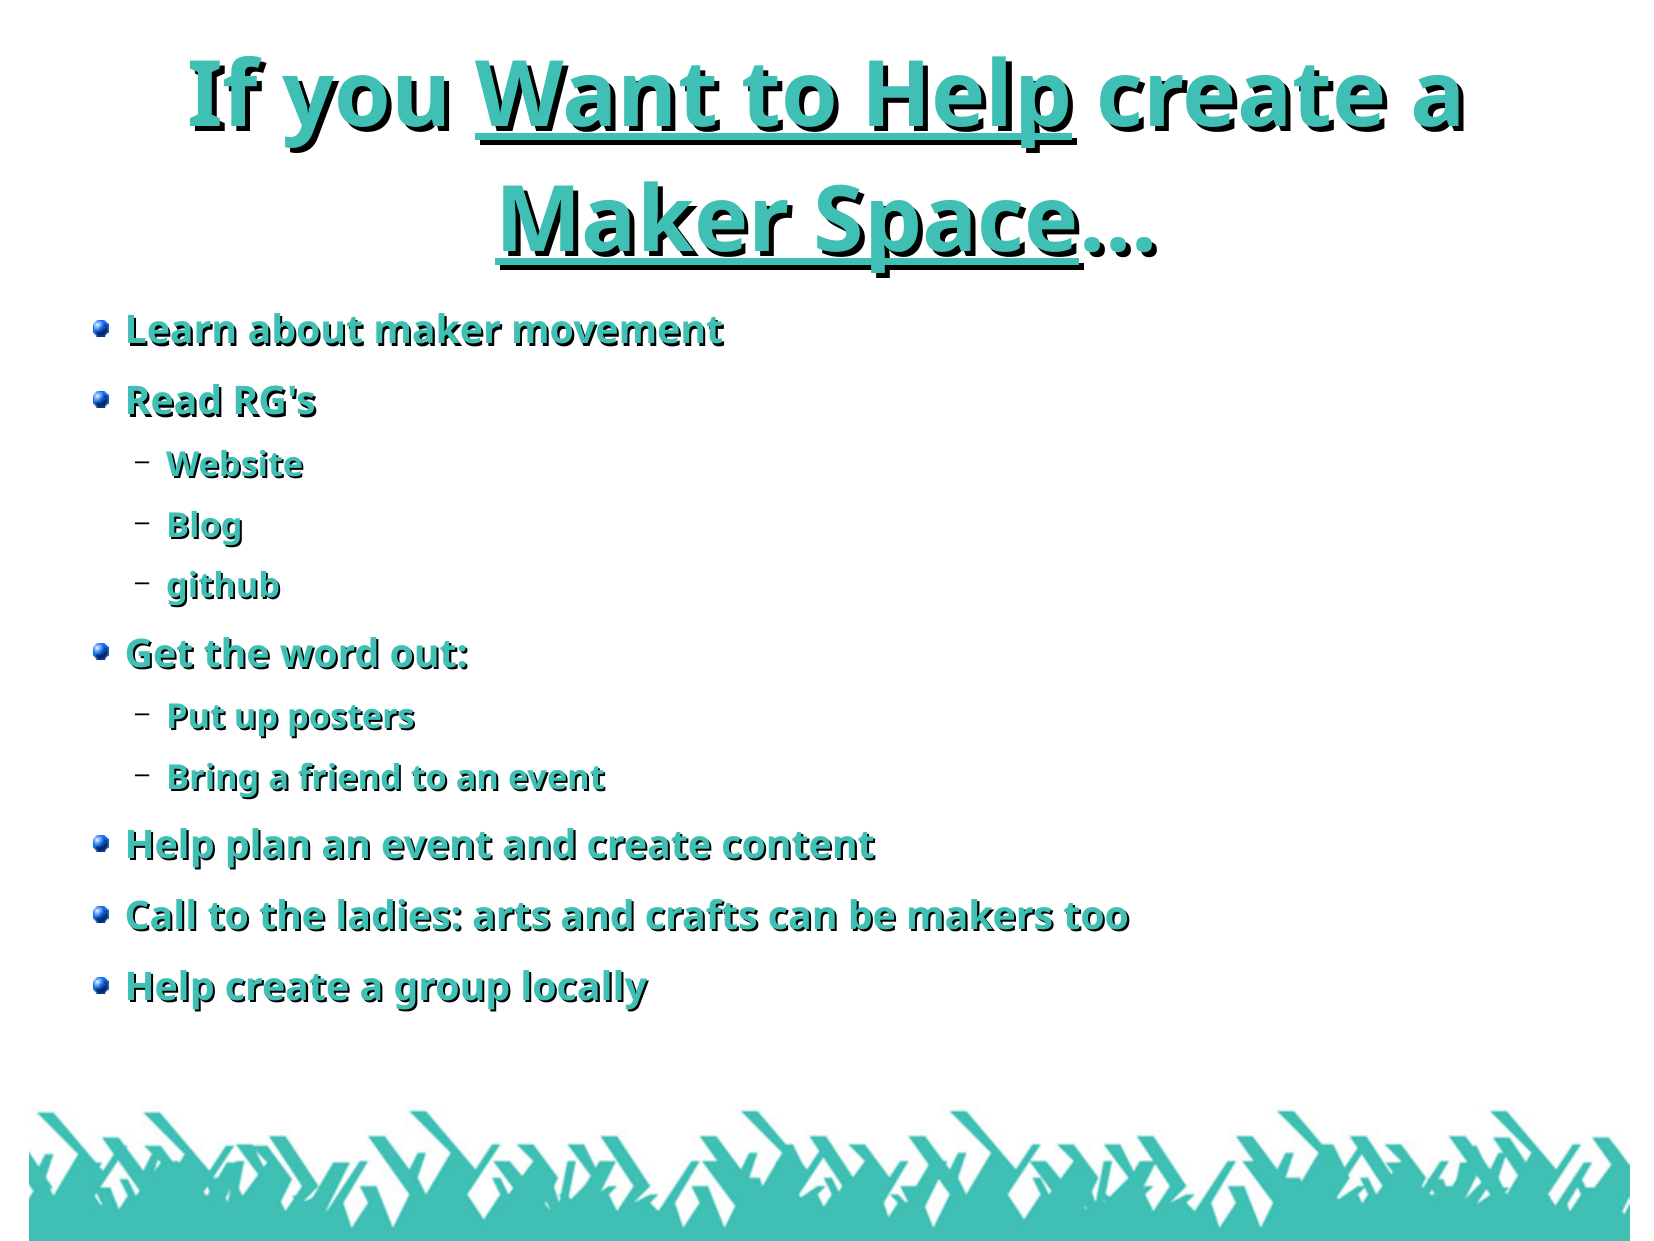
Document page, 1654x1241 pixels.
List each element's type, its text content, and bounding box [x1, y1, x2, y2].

title If you Want to Help create a Maker Space... [82, 45, 1571, 261]
picture [29, 1104, 1630, 1241]
list Learn about maker movement Read RG's Website Blog github Get the word out: Put up posters Bring a friend to an event Help plan an event and create content Call to the ladies: arts and crafts can be makers too Help create a group locally [82, 302, 1571, 1022]
